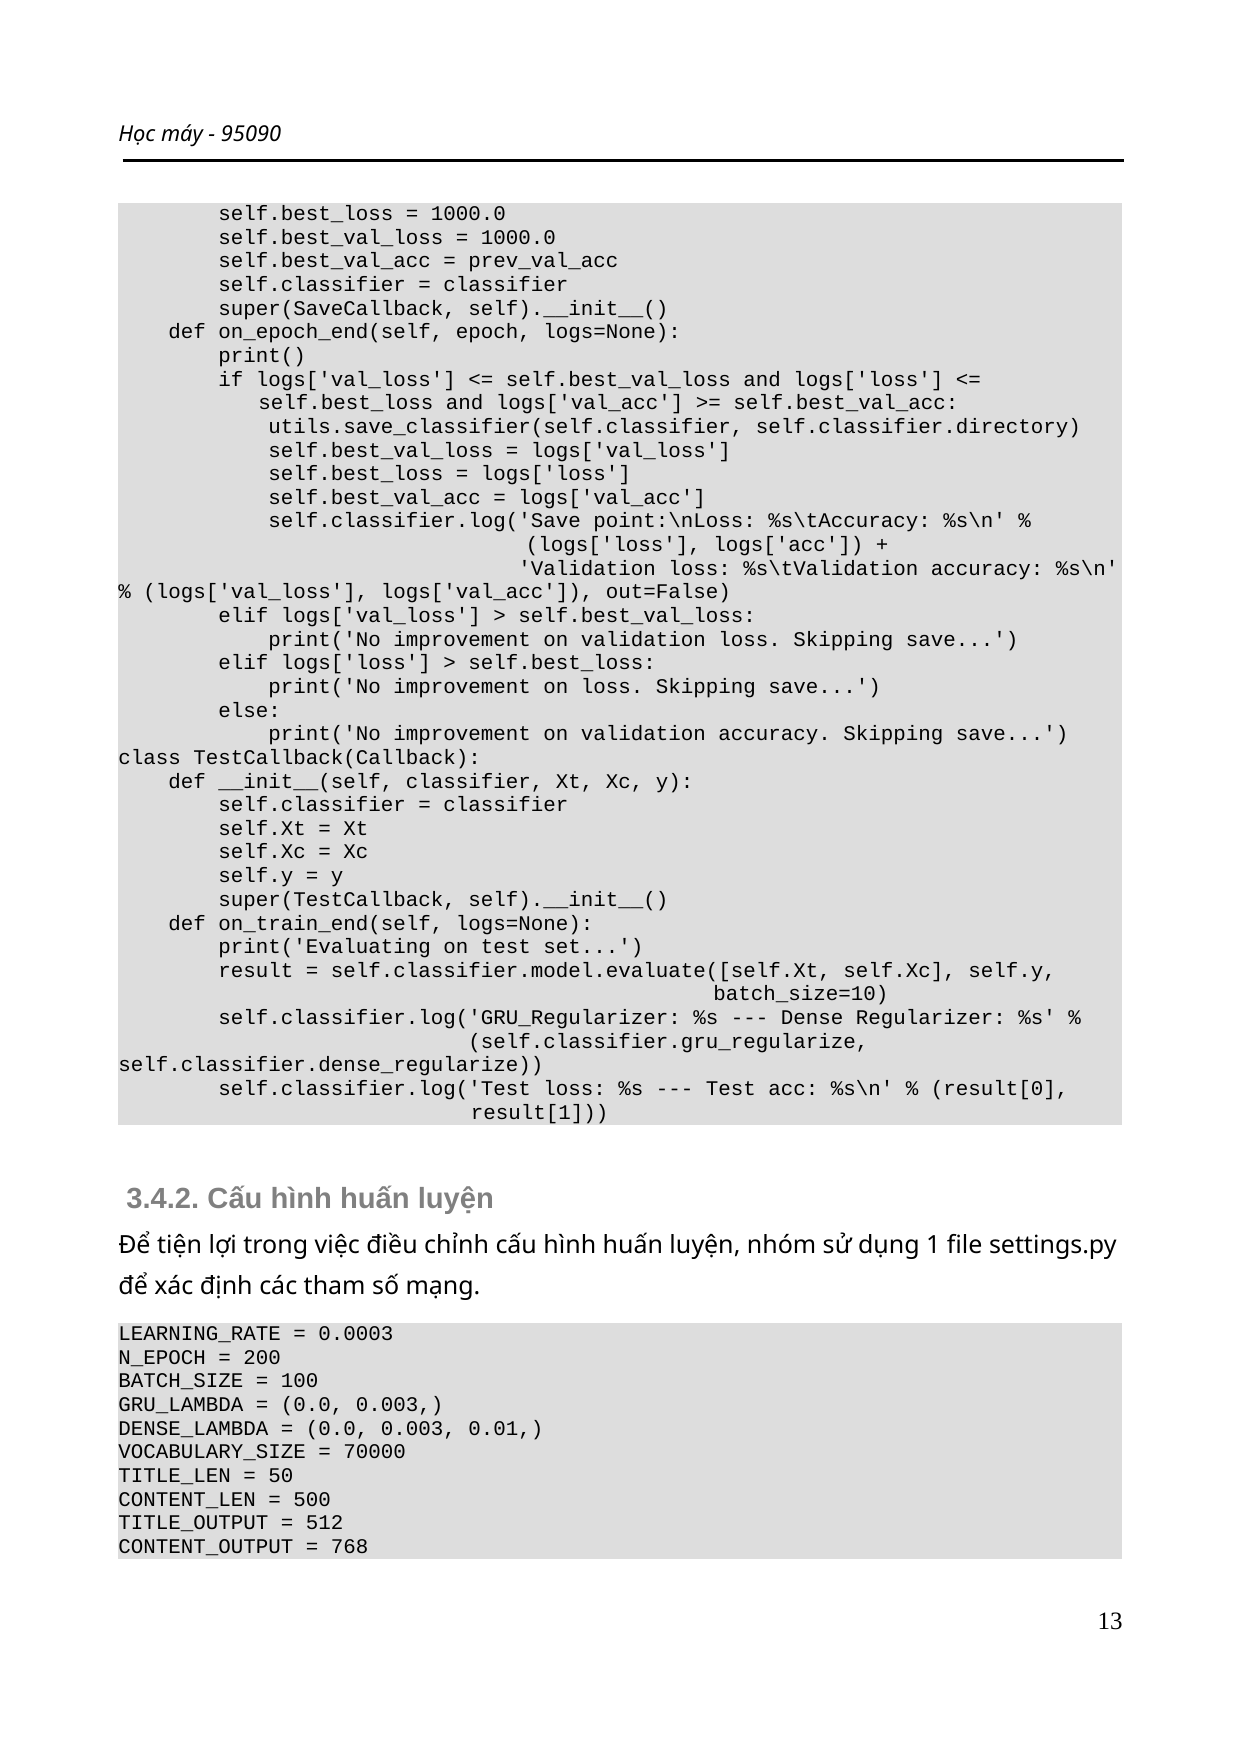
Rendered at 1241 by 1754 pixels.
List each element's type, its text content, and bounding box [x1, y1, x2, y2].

text def __init__(self, classifier, Xt, Xc, y): [118, 771, 1122, 794]
text self.best_loss = logs['loss'] [118, 463, 1122, 487]
text elif logs['loss'] > self.best_loss: [118, 652, 1122, 676]
text self.Xc = Xc [118, 842, 1122, 865]
text (self.classifier.gru_regularize, self.classifier.dense_regularize)) [118, 1031, 1122, 1078]
text class TestCallback(Callback): [118, 747, 1122, 771]
text print() [118, 345, 1122, 369]
text N_EPOCH = 200 [118, 1347, 1122, 1370]
subtitle Cấu hình huấn luyện [118, 1181, 1122, 1214]
text self.classifier.log('Test loss: %s --- Test acc: %s\n' % (result[0], result[1])) [118, 1078, 1122, 1125]
text print('No improvement on validation accuracy. Skipping save...') [118, 723, 1122, 747]
text def on_epoch_end(self, epoch, logs=None): [118, 321, 1122, 345]
text self.classifier.log('Save point:\nLoss: %s\tAccuracy: %s\n' % (logs['loss'], logs['acc']) + [118, 511, 1122, 558]
text print('No improvement on loss. Skipping save...') [118, 676, 1122, 700]
text Để tiện lợi trong việc điều chỉnh cấu hình huấn luyện, nhóm sử dụng 1 file settings.py để xác định các tham số mạng. [118, 1227, 1122, 1302]
text print('No improvement on validation loss. Skipping save...') [118, 629, 1122, 652]
text self.best_val_acc = prev_val_acc [118, 250, 1122, 274]
text self.best_loss = 1000.0 [118, 203, 1122, 227]
text if logs['val_loss'] <= self.best_val_loss and logs['loss'] <= self.best_loss and logs['val_acc'] >= self.best_val_acc: [118, 369, 1122, 416]
text utils.save_classifier(self.classifier, self.classifier.directory) [118, 416, 1122, 439]
text super(TestCallback, self).__init__() [118, 889, 1122, 912]
text self.best_val_loss = logs['val_loss'] [118, 439, 1122, 463]
text self.y = y [118, 865, 1122, 889]
text elif logs['val_loss'] > self.best_val_loss: [118, 605, 1122, 629]
text CONTENT_LEN = 500 [118, 1488, 1122, 1512]
text 'Validation loss: %s\tValidation accuracy: %s\n' % (logs['val_loss'], logs['val_acc']), out=False) [118, 558, 1122, 605]
text DENSE_LAMBDA = (0.0, 0.003, 0.01,) [118, 1418, 1122, 1441]
text self.classifier = classifier [118, 274, 1122, 298]
text VOCABULARY_SIZE = 70000 [118, 1441, 1122, 1465]
text self.best_val_acc = logs['val_acc'] [118, 487, 1122, 511]
text print('Evaluating on test set...') [118, 936, 1122, 960]
text super(SaveCallback, self).__init__() [118, 298, 1122, 321]
text TITLE_OUTPUT = 512 [118, 1512, 1122, 1536]
text self.best_val_loss = 1000.0 [118, 227, 1122, 250]
text BATCH_SIZE = 100 [118, 1370, 1122, 1394]
text CONTENT_OUTPUT = 768 [118, 1536, 1122, 1559]
text self.classifier.log('GRU_Regularizer: %s --- Dense Regularizer: %s' % [118, 1007, 1122, 1031]
text else: [118, 700, 1122, 723]
text LEARNING_RATE = 0.0003 [118, 1323, 1122, 1347]
text GRU_LAMBDA = (0.0, 0.003,) [118, 1394, 1122, 1418]
text result = self.classifier.model.evaluate([self.Xt, self.Xc], self.y, batch_size=10) [118, 960, 1122, 1007]
text self.classifier = classifier [118, 794, 1122, 818]
text TITLE_LEN = 50 [118, 1465, 1122, 1488]
text self.Xt = Xt [118, 818, 1122, 842]
text def on_train_end(self, logs=None): [118, 912, 1122, 936]
